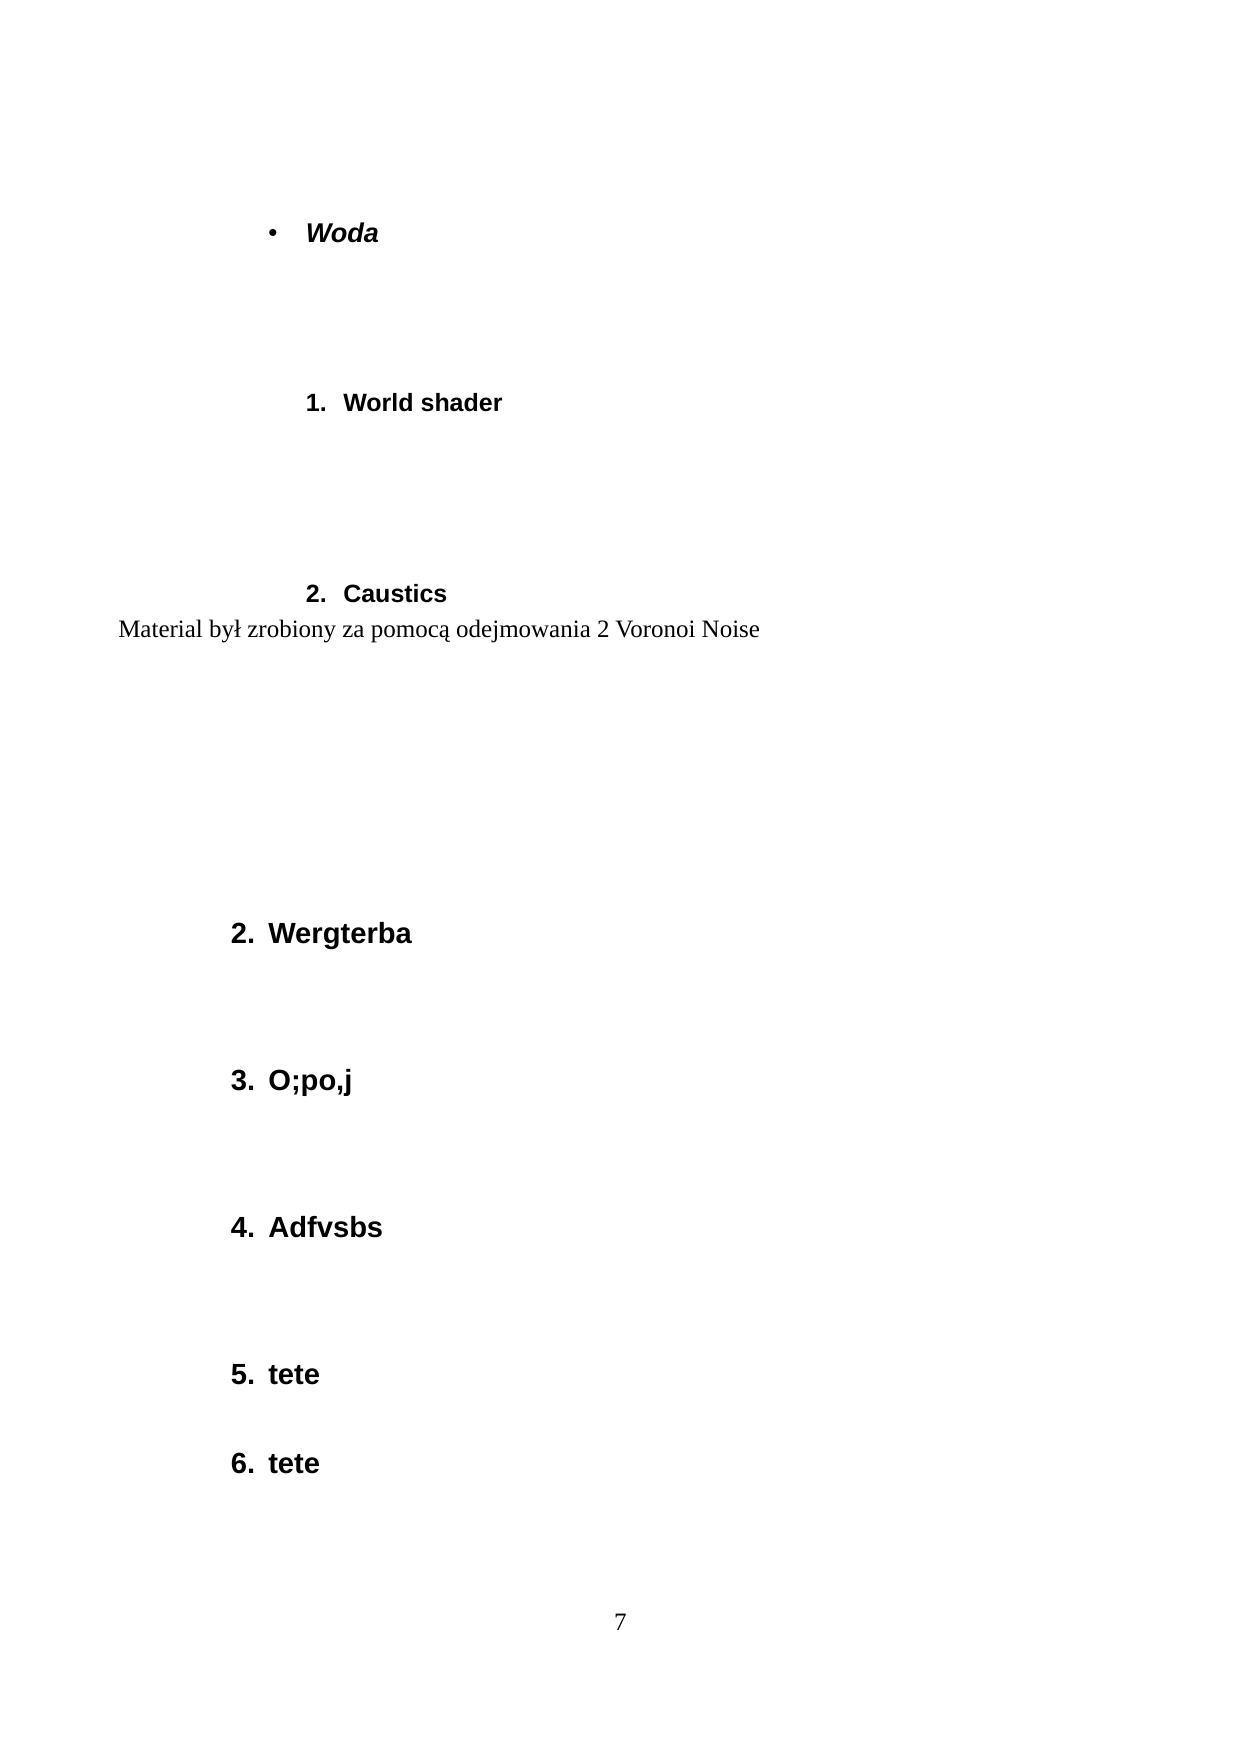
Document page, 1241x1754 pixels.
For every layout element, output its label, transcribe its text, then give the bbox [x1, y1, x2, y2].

subtitle tete [231, 1357, 1122, 1391]
text Material był zrobiony za pomocą odejmowania 2 Voronoi Noise [118, 614, 1122, 643]
subtitle World shader [306, 388, 1122, 417]
subtitle Wergterba [231, 917, 1122, 950]
subtitle O;po,j [231, 1063, 1122, 1097]
subtitle Adfvsbs [231, 1210, 1122, 1244]
subtitle tete [231, 1447, 1122, 1480]
subtitle Woda [268, 217, 1122, 248]
subtitle Caustics [306, 579, 1122, 608]
